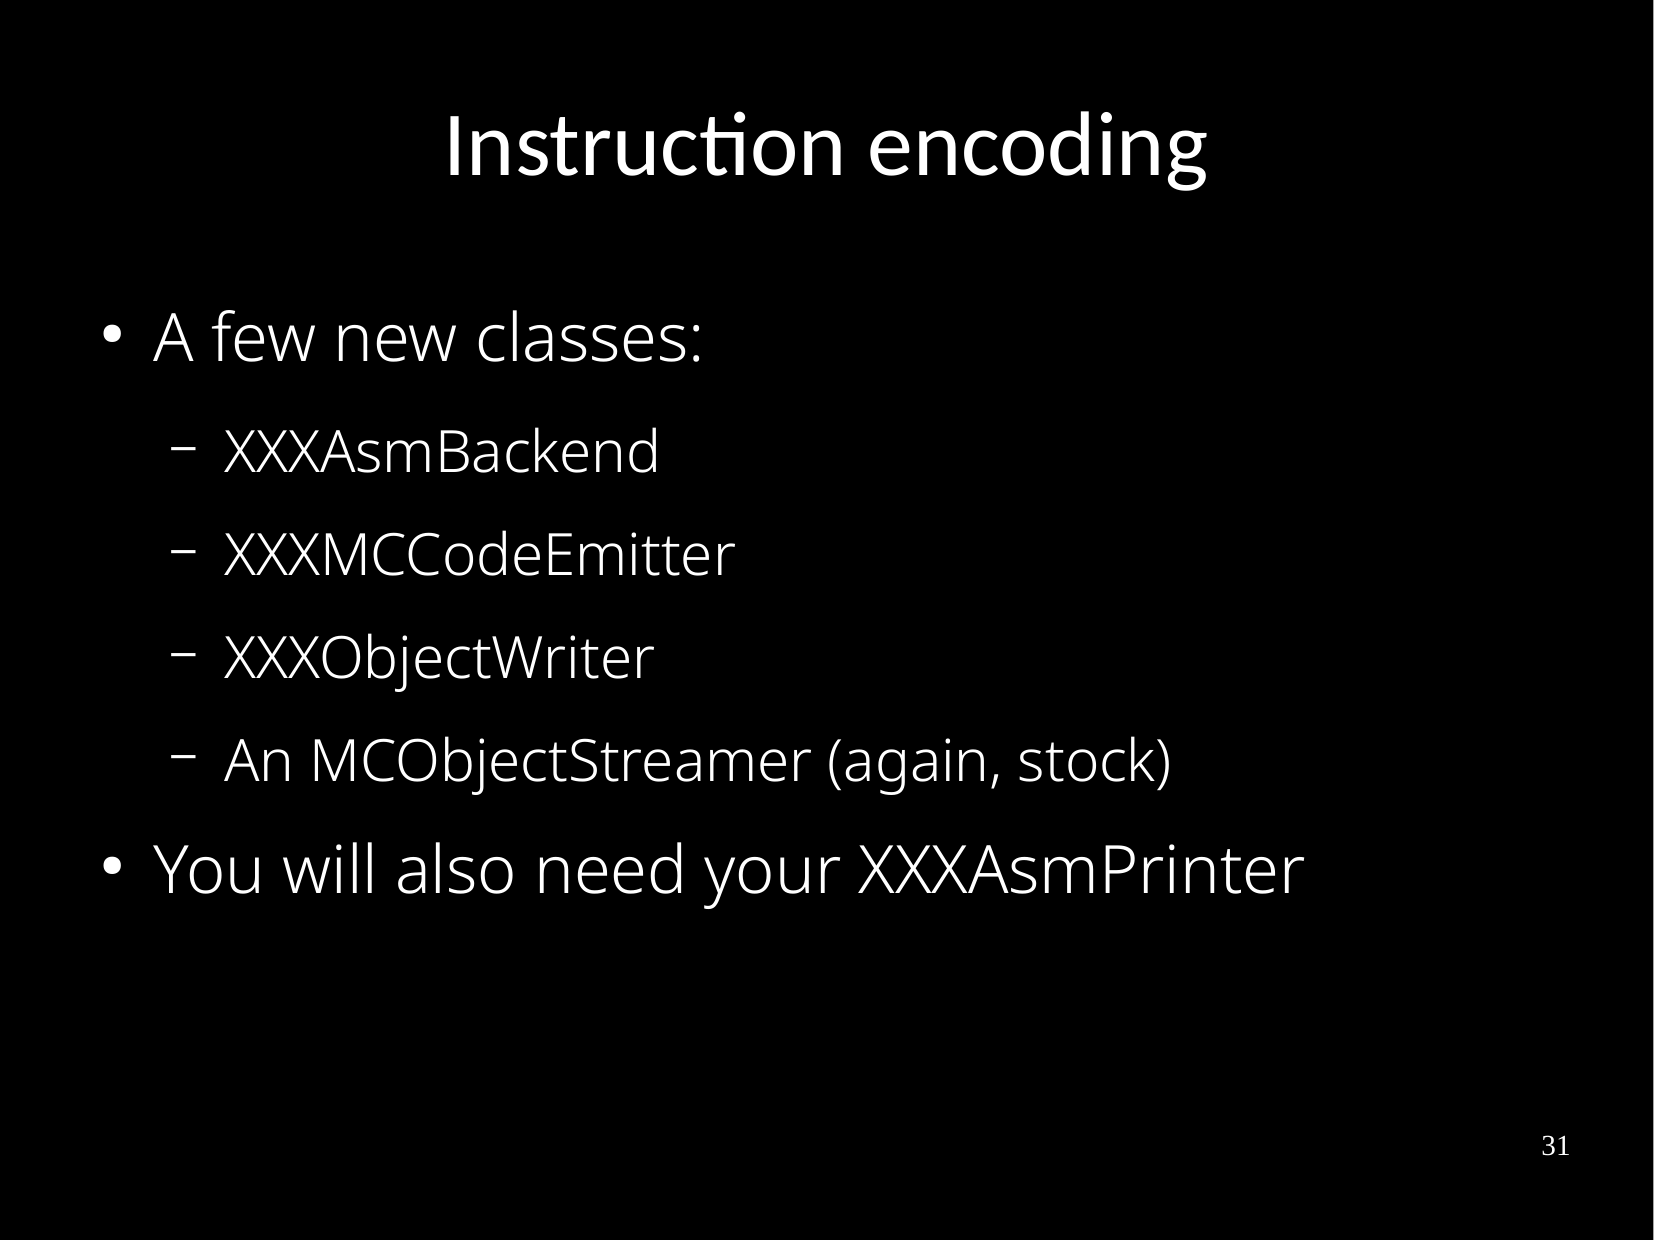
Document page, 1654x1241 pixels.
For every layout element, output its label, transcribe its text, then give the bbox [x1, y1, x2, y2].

list A few new classes: XXXAsmBackend XXXMCCodeEmitter XXXObjectWriter An MCObjectStreamer (again, stock) You will also need your XXXAsmPrinter [82, 290, 1571, 1010]
title Instruction encoding [82, 49, 1571, 257]
